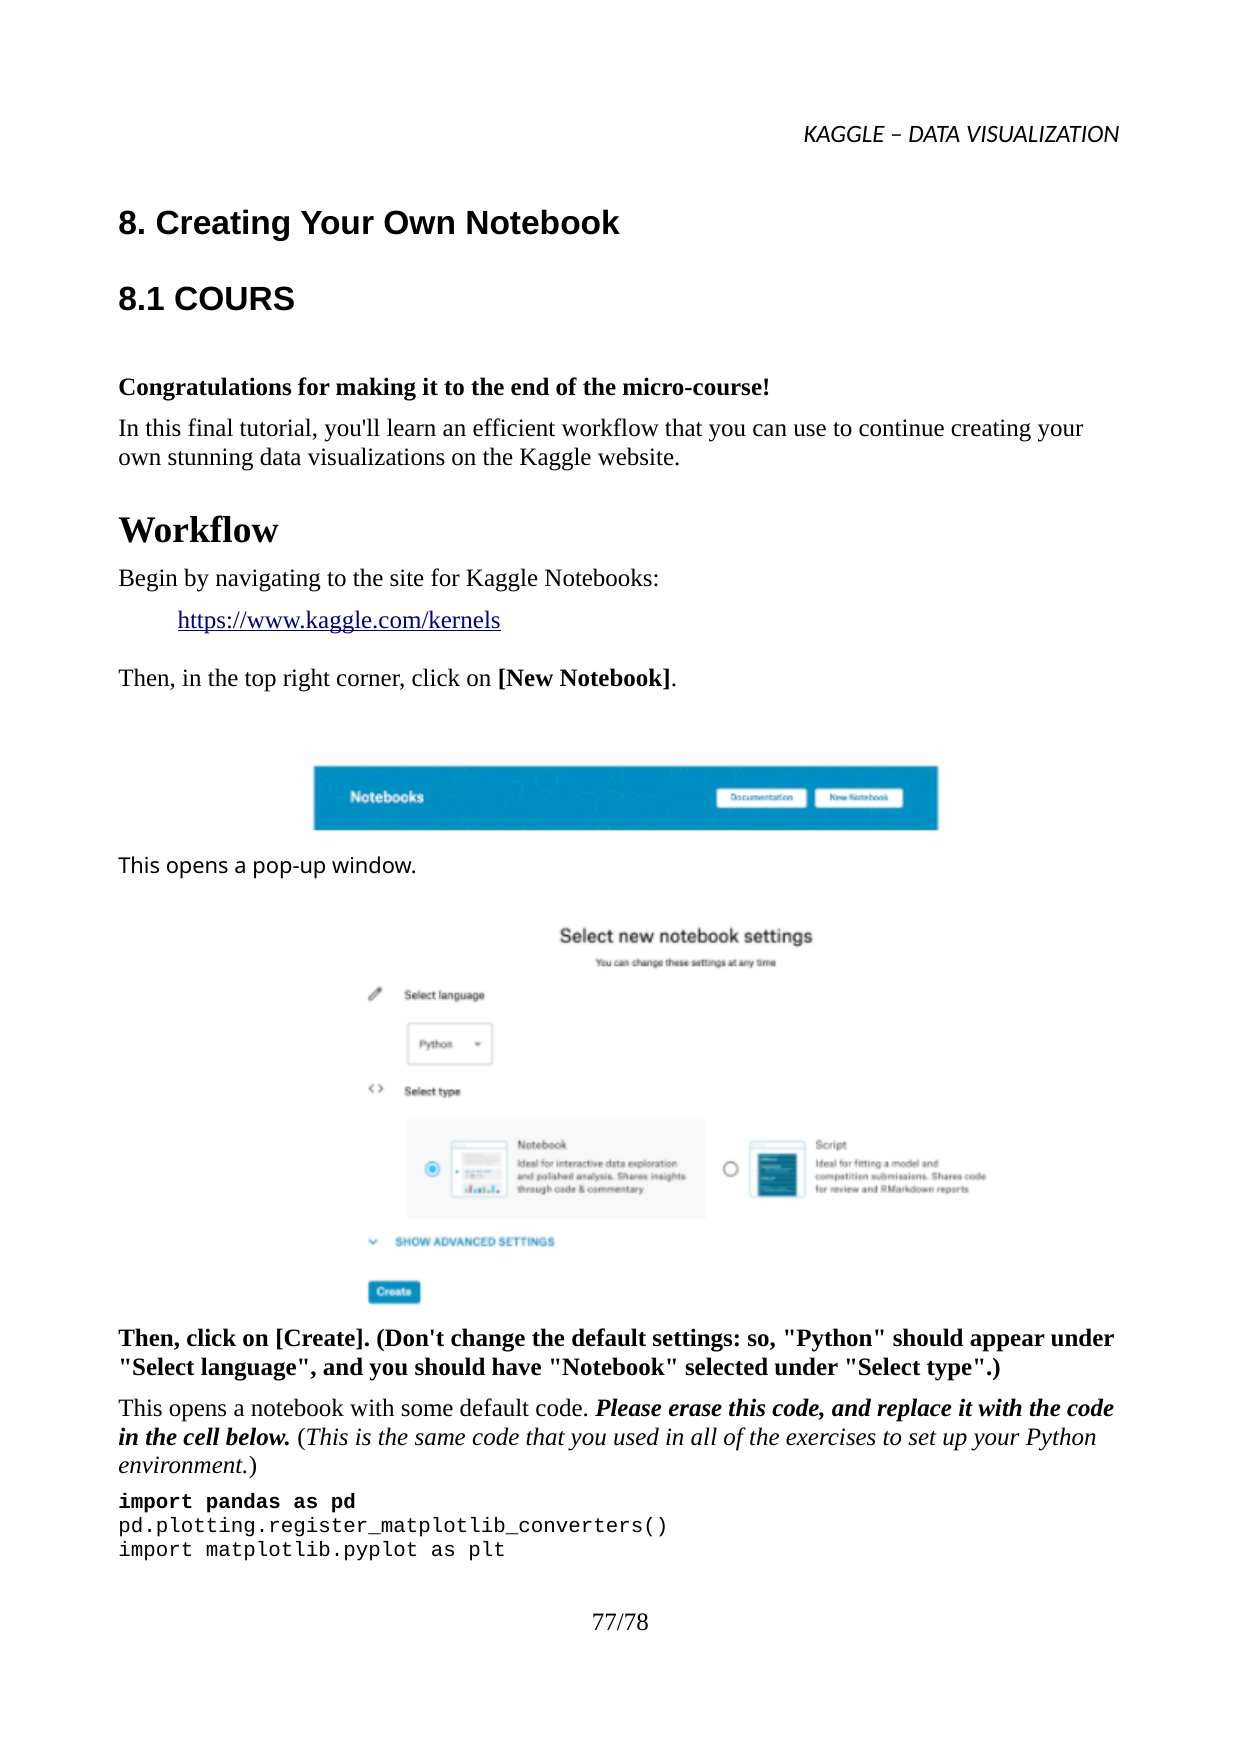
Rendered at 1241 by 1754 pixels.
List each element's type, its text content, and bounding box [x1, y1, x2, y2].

picture [152, 921, 1088, 1323]
subtitle 8. Creating Your Own Notebook [118, 203, 1122, 242]
text Begin by navigating to the site for Kaggle Notebooks: [118, 563, 1122, 592]
text In this final tutorial, you'll learn an efficient workflow that you can use to continue creating your own stunning data visualizations on the Kaggle website. [118, 413, 1122, 470]
text https://www.kaggle.com/kernels [177, 605, 1063, 633]
text This opens a pop-up window. [118, 851, 1122, 880]
subtitle 8.1 COURS [118, 279, 1122, 318]
text This opens a notebook with some default code. Please erase this code, and replace it with the code in the cell below. (This is the same code that you used in all of the exercises to set up your Python environment.) [118, 1393, 1122, 1479]
picture [286, 745, 954, 851]
text import matplotlib.pyplot as plt [118, 1539, 1122, 1562]
text pd.plotting.register_matplotlib_converters() [118, 1515, 1122, 1539]
subtitle Workflow [118, 508, 1122, 551]
text Then, click on [Create]. (Don't change the default settings: so, "Python" should appear under "Select language", and you should have "Notebook" selected under "Select type".) [118, 1323, 1122, 1380]
text Then, in the top right corner, click on [New Notebook]. [118, 663, 1122, 692]
text Congratulations for making it to the end of the micro-course! [118, 372, 1122, 400]
text import pandas as pd [118, 1492, 1122, 1515]
